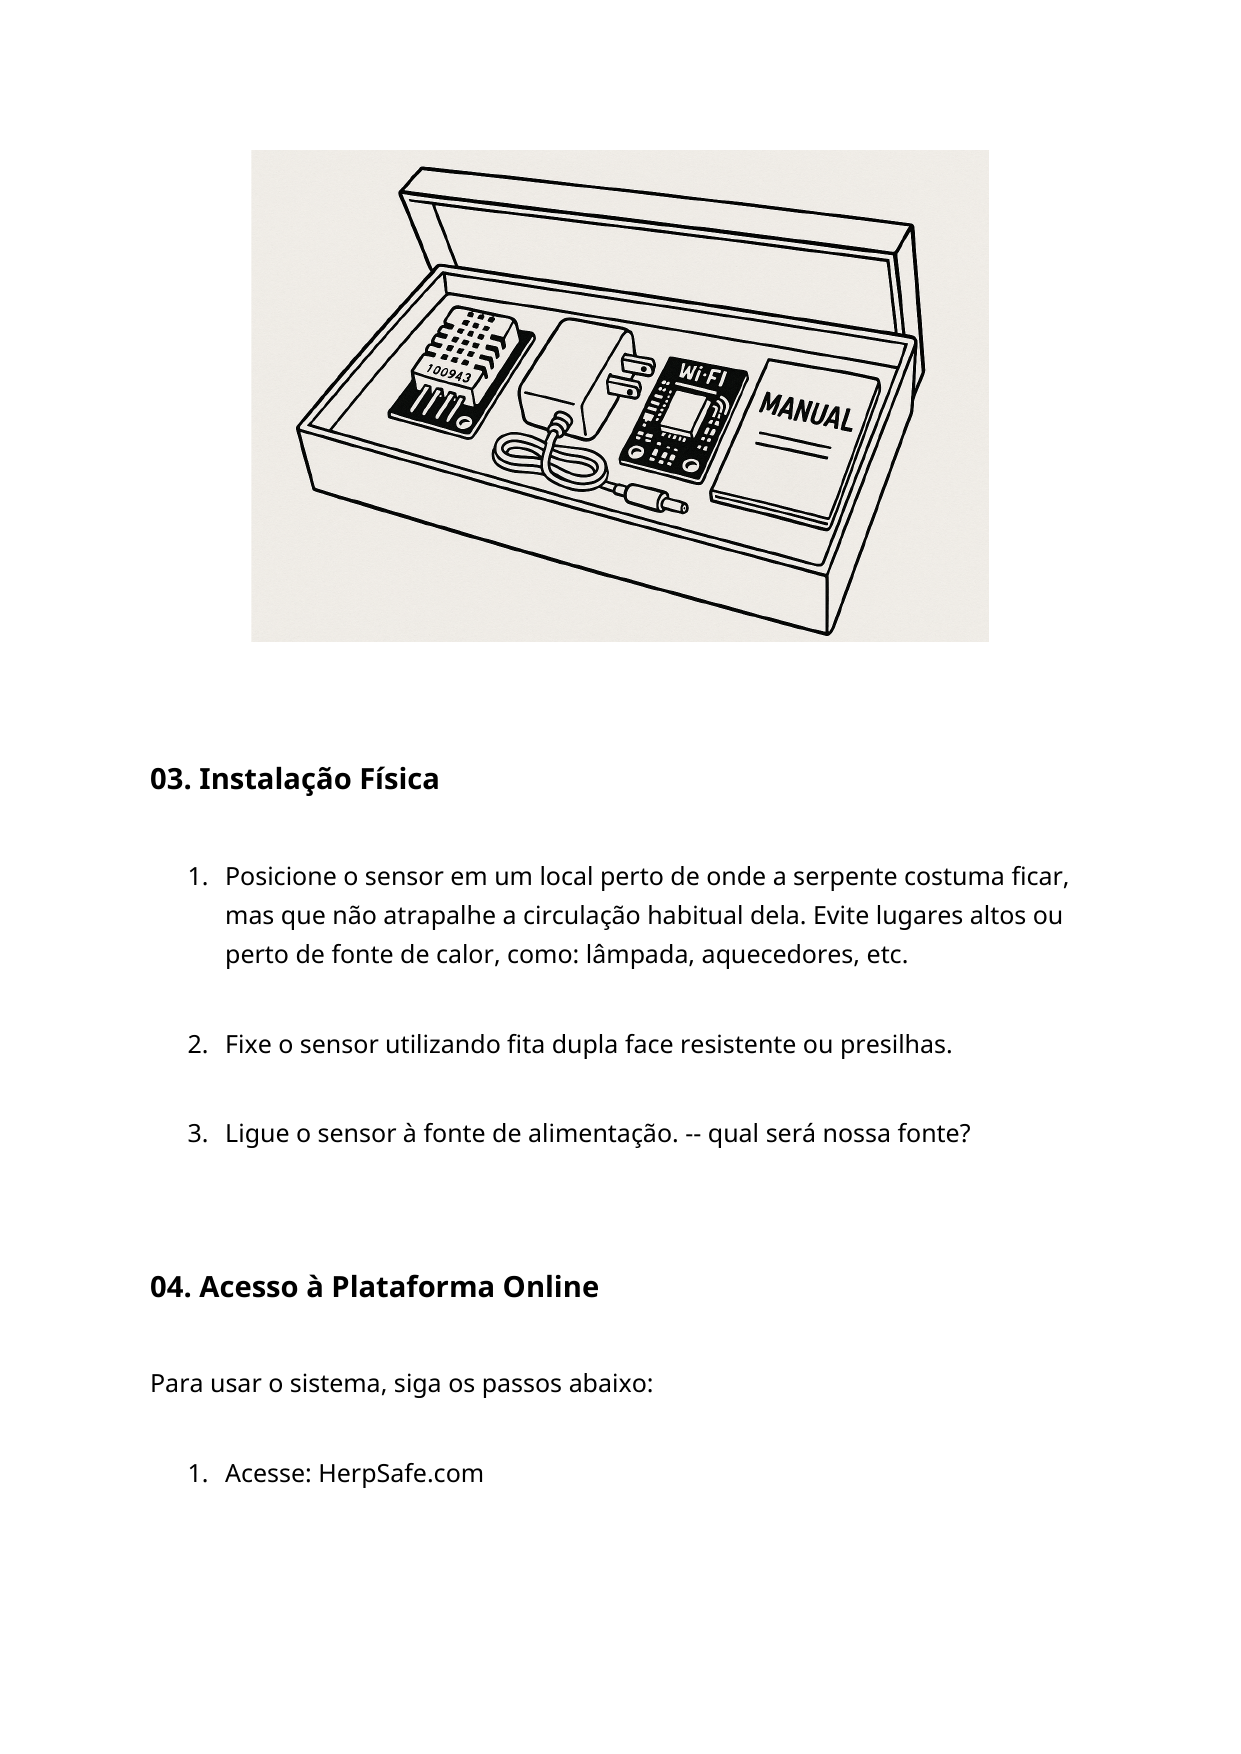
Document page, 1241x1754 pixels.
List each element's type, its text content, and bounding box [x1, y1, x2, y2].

text Para usar o sistema, siga os passos abaixo: [150, 1366, 1090, 1400]
list Ligue o sensor à fonte de alimentação. -- qual será nossa fonte? [187, 1116, 1090, 1150]
subtitle 04. Acesso à Plataforma Online [150, 1266, 1090, 1306]
list Fixe o sensor utilizando fita dupla face resistente ou presilhas. [187, 1027, 1090, 1061]
subtitle 03. Instalação Física [150, 758, 1090, 798]
list Posicione o sensor em um local perto de onde a serpente costuma ficar, mas que não atrapalhe a circulação habitual dela. Evite lugares altos ou perto de fonte de calor, como: lâmpada, aquecedores, etc. [187, 858, 1090, 971]
list Acesse: HerpSafe.com [187, 1456, 1090, 1490]
